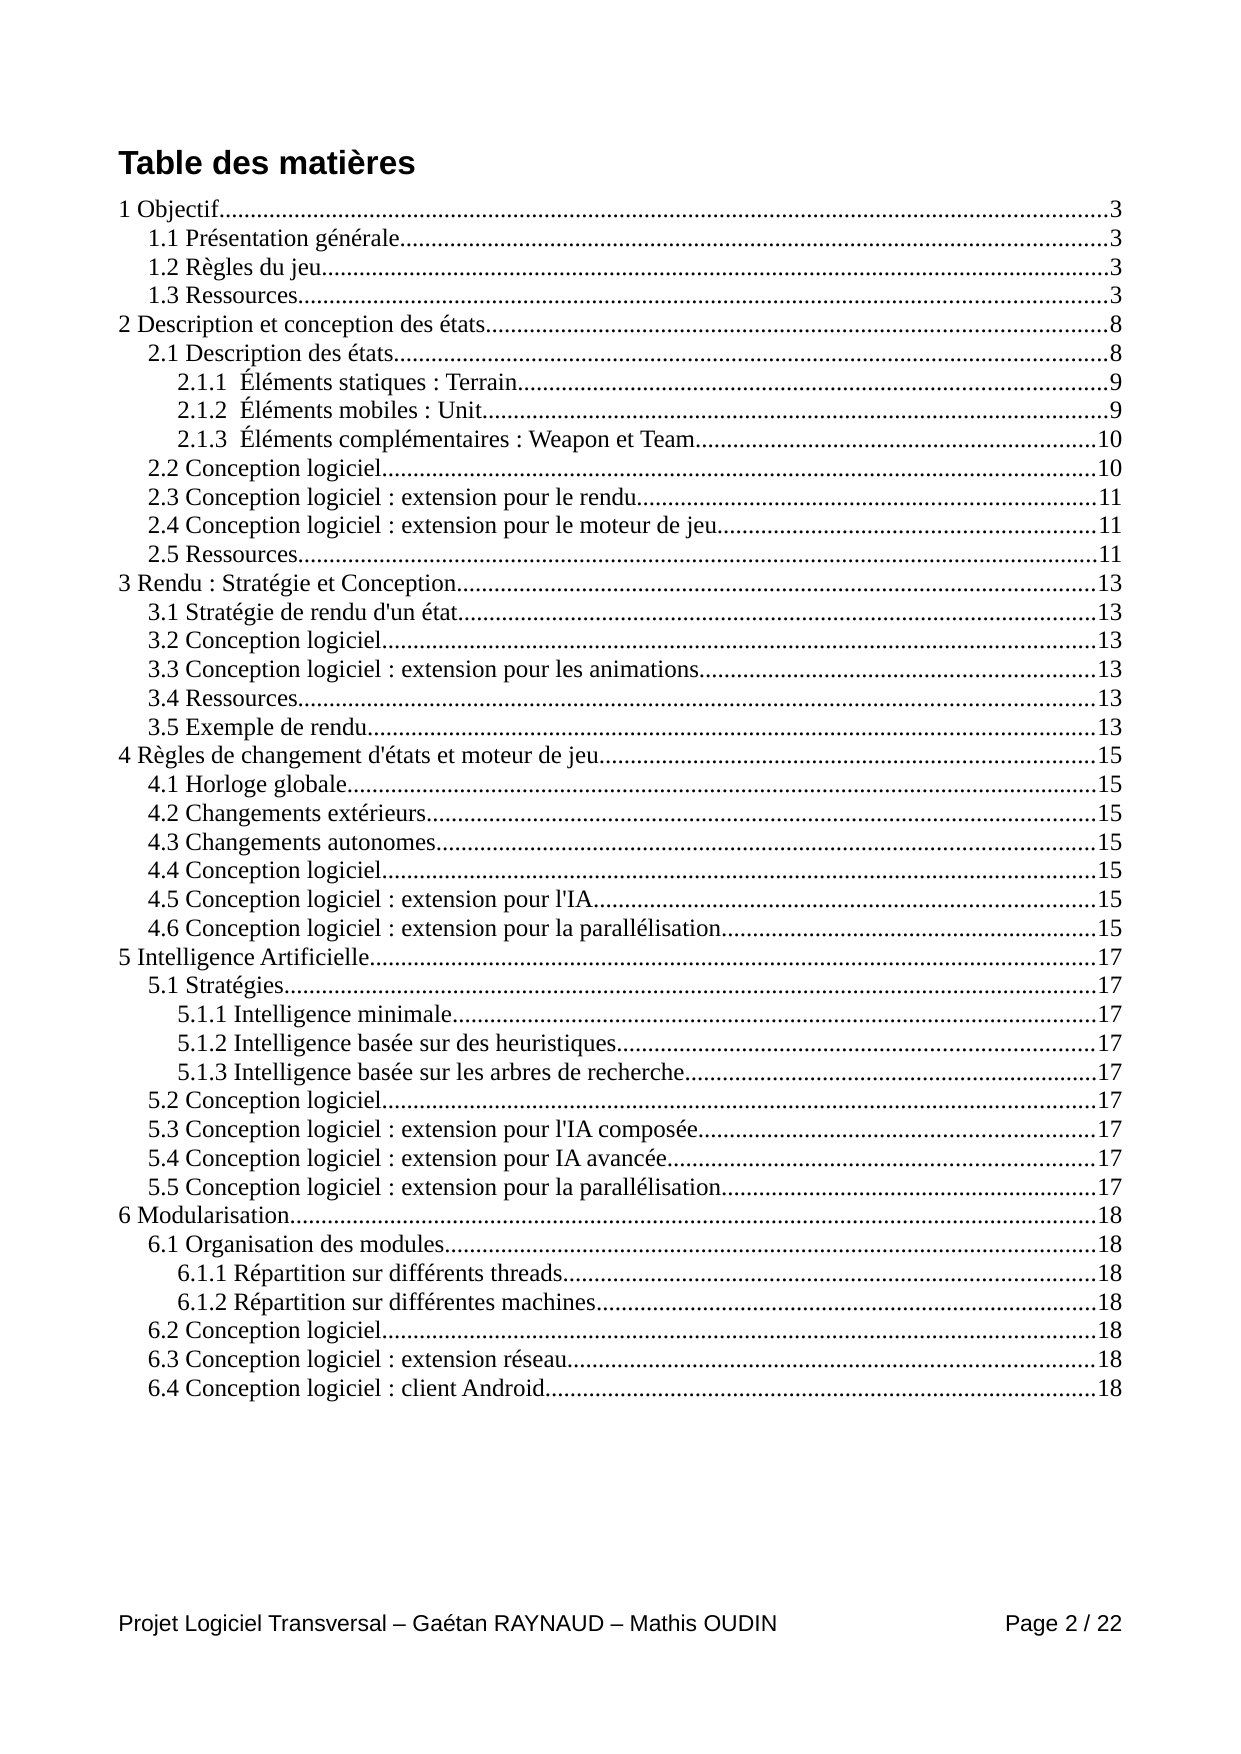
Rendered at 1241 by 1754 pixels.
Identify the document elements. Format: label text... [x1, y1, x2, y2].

text 6 Modularisation 18 [118, 1200, 1122, 1229]
text 6.1.2 Répartition sur différentes machines 18 [177, 1287, 1122, 1315]
text 3.3 Conception logiciel : extension pour les animations 13 [148, 654, 1122, 683]
text 3.1 Stratégie de rendu d'un état 13 [148, 597, 1122, 625]
text 5 Intelligence Artificielle 17 [118, 942, 1122, 970]
text 2.2 Conception logiciel 10 [148, 453, 1122, 482]
text 5.1.1 Intelligence minimale 17 [177, 999, 1122, 1028]
text 1 Objectif 3 [118, 194, 1122, 223]
text 5.5 Conception logiciel : extension pour la parallélisation 17 [148, 1172, 1122, 1200]
text 6.2 Conception logiciel 18 [148, 1315, 1122, 1344]
text 2.3 Conception logiciel : extension pour le rendu 11 [148, 482, 1122, 510]
text 3.4 Ressources 13 [148, 683, 1122, 712]
text 5.4 Conception logiciel : extension pour IA avancée 17 [148, 1143, 1122, 1172]
text 2.1.1 Éléments statiques : Terrain 9 [177, 367, 1122, 395]
text 6.4 Conception logiciel : client Android 18 [148, 1373, 1122, 1402]
text 2.1.3 Éléments complémentaires : Weapon et Team 10 [177, 424, 1122, 453]
text 6.1 Organisation des modules 18 [148, 1229, 1122, 1258]
text 1.2 Règles du jeu 3 [148, 252, 1122, 280]
text 2.1.2 Éléments mobiles : Unit 9 [177, 395, 1122, 424]
text 4.4 Conception logiciel 15 [148, 855, 1122, 884]
text 4.5 Conception logiciel : extension pour l'IA 15 [148, 884, 1122, 913]
subtitle Table des matières [118, 143, 1122, 182]
text 6.3 Conception logiciel : extension réseau 18 [148, 1344, 1122, 1373]
text 5.3 Conception logiciel : extension pour l'IA composée 17 [148, 1114, 1122, 1143]
text 2 Description et conception des états 8 [118, 309, 1122, 338]
text 2.5 Ressources 11 [148, 539, 1122, 568]
text 5.1 Stratégies 17 [148, 970, 1122, 999]
text 3.2 Conception logiciel 13 [148, 625, 1122, 654]
text 4 Règles de changement d'états et moteur de jeu 15 [118, 740, 1122, 769]
text 4.1 Horloge globale 15 [148, 769, 1122, 798]
text 6.1.1 Répartition sur différents threads 18 [177, 1258, 1122, 1287]
text 4.3 Changements autonomes 15 [148, 827, 1122, 855]
text 1.1 Présentation générale 3 [148, 223, 1122, 252]
text 3 Rendu : Stratégie et Conception 13 [118, 568, 1122, 597]
text 2.1 Description des états 8 [148, 338, 1122, 367]
text 4.2 Changements extérieurs 15 [148, 798, 1122, 827]
text 5.1.2 Intelligence basée sur des heuristiques 17 [177, 1028, 1122, 1057]
text 5.2 Conception logiciel 17 [148, 1085, 1122, 1114]
text 5.1.3 Intelligence basée sur les arbres de recherche 17 [177, 1057, 1122, 1085]
text 3.5 Exemple de rendu 13 [148, 712, 1122, 740]
text 1.3 Ressources 3 [148, 280, 1122, 309]
text 2.4 Conception logiciel : extension pour le moteur de jeu 11 [148, 510, 1122, 539]
text 4.6 Conception logiciel : extension pour la parallélisation 15 [148, 913, 1122, 942]
